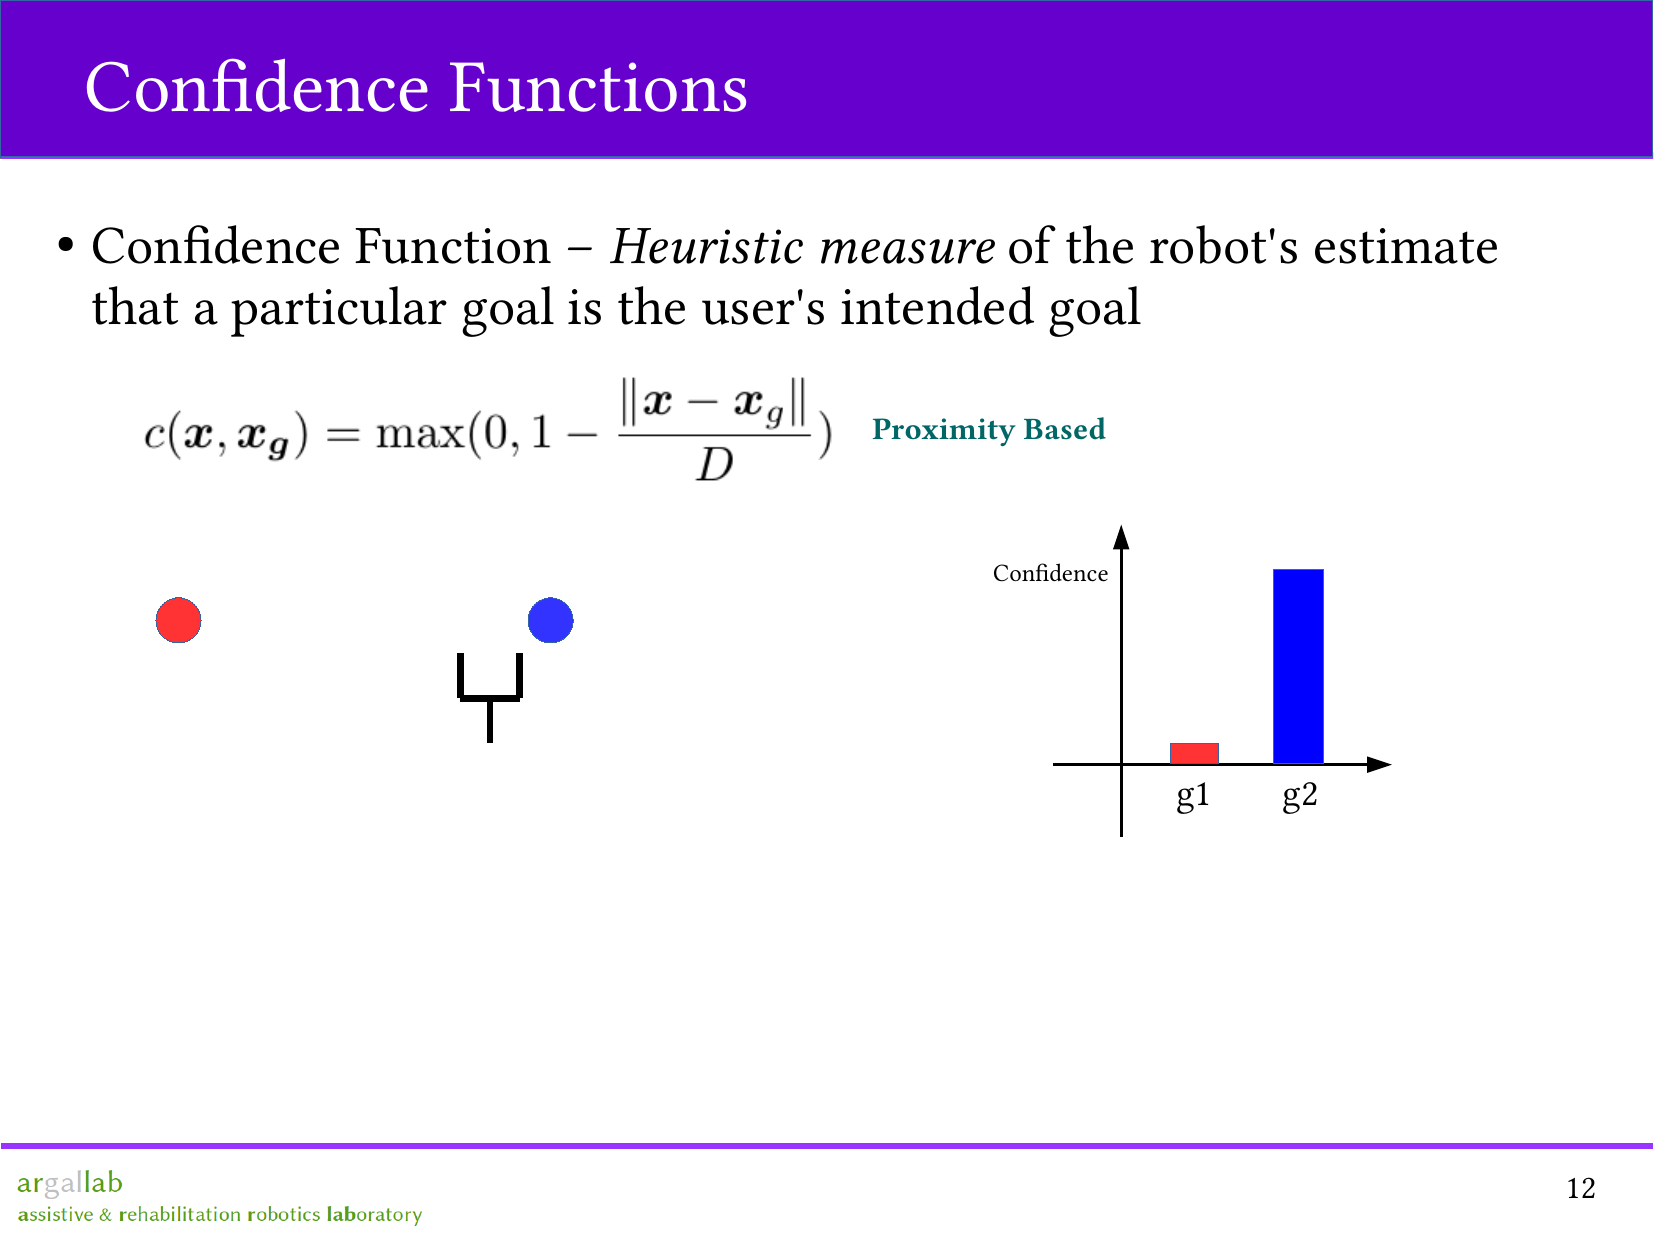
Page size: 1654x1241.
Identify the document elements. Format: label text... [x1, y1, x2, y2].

text_box [528, 597, 574, 643]
text_box Proximity Based [857, 404, 1122, 455]
text_box g2 [1267, 764, 1334, 823]
text_box Confidence Function – Heuristic measure of the robot's estimate that a particular goal is the user's intended goal [41, 207, 1605, 744]
picture [1, 1152, 434, 1237]
text_box [155, 597, 202, 643]
text_box Confidence Functions [69, 36, 1621, 138]
text_box [1170, 743, 1219, 764]
picture [107, 359, 855, 498]
text_box [1273, 569, 1324, 764]
text_box Confidence [978, 551, 1124, 596]
text_box g1 [1161, 764, 1228, 823]
